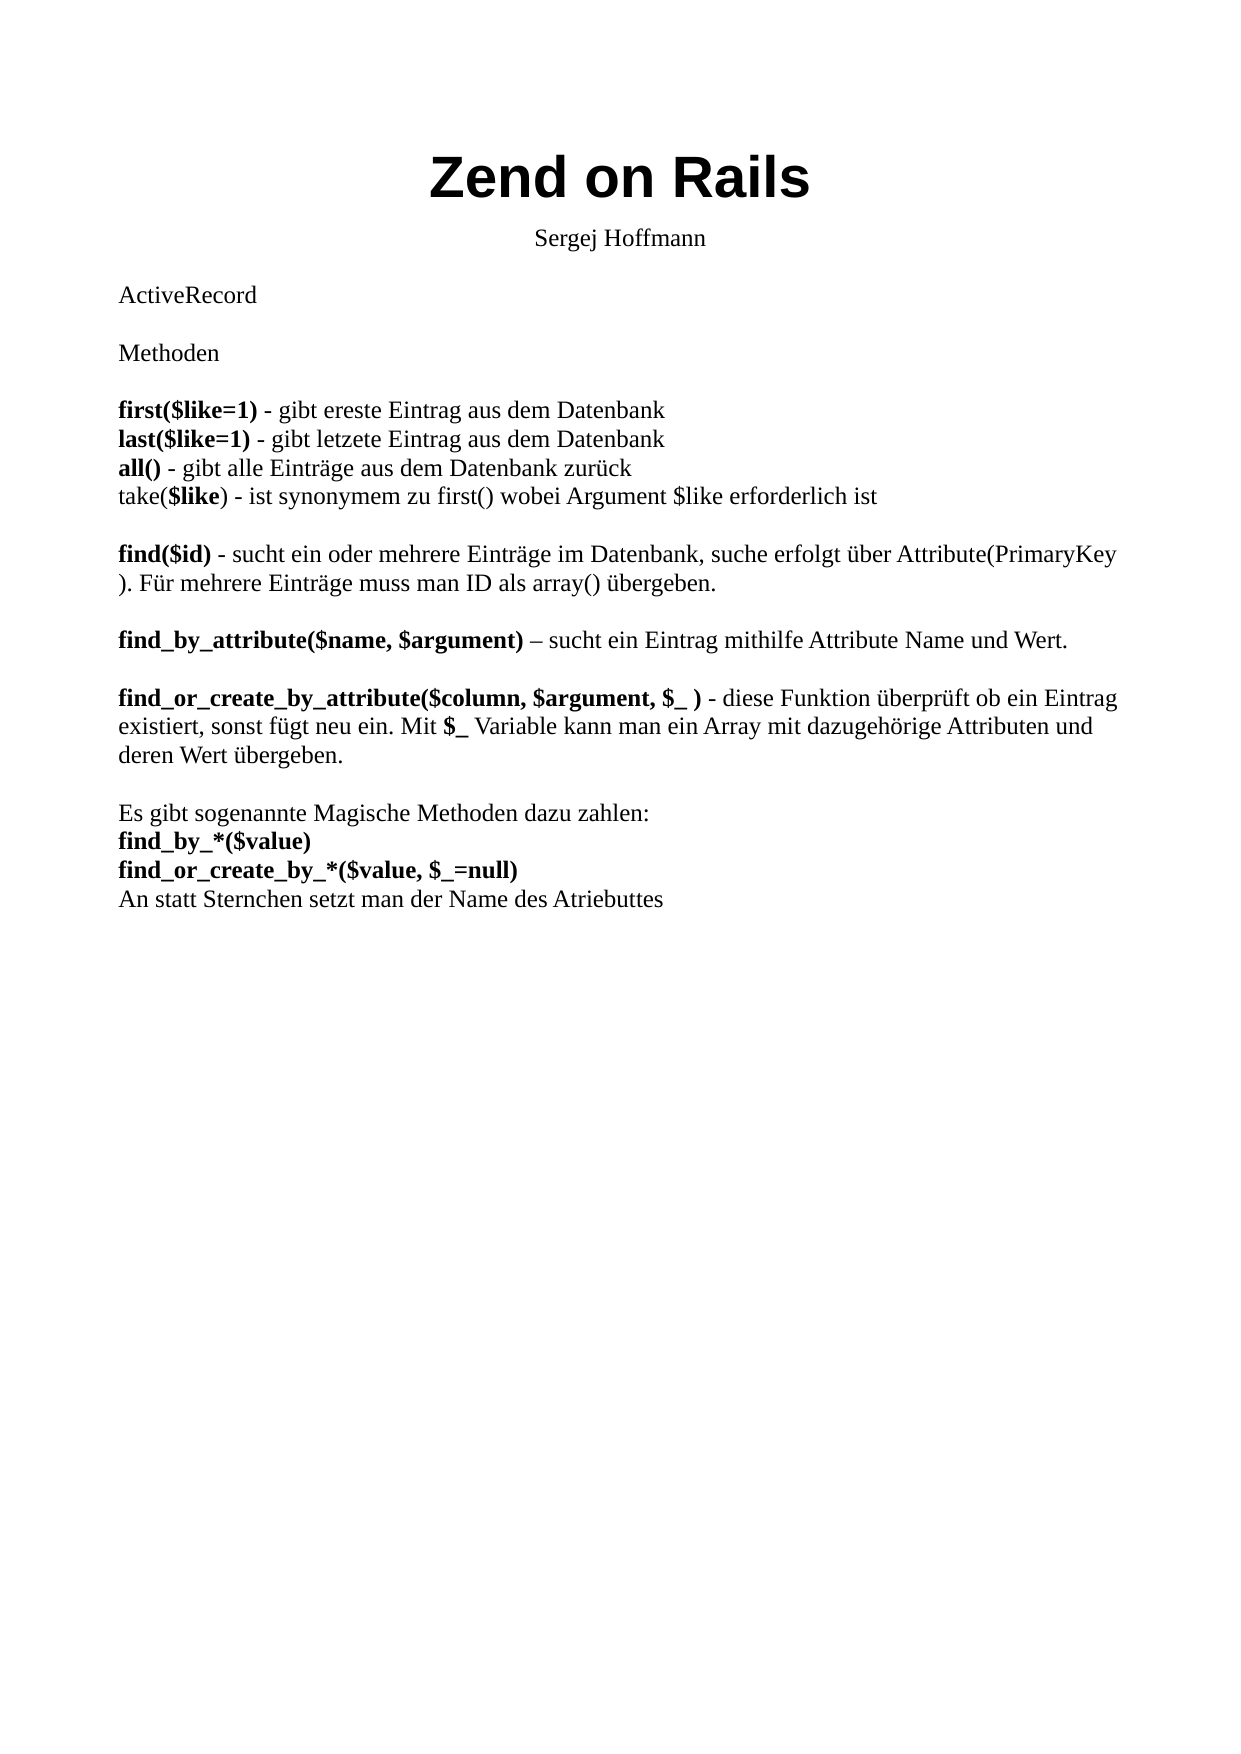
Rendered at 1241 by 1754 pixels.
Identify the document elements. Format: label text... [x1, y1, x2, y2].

text last($like=1) - gibt letzete Eintrag aus dem Datenbank [118, 424, 1122, 453]
text ActiveRecord [118, 280, 1122, 309]
text first($like=1) - gibt ereste Eintrag aus dem Datenbank [118, 395, 1122, 424]
text Sergej Hoffmann [118, 223, 1122, 251]
text Es gibt sogenannte Magische Methoden dazu zahlen: [118, 798, 1122, 826]
text find($id) - sucht ein oder mehrere Einträge im Datenbank, suche erfolgt über Attribute(PrimaryKey ). Für mehrere Einträge muss man ID als array() übergeben. [118, 539, 1122, 596]
text An statt Sternchen setzt man der Name des Atriebuttes [118, 884, 1122, 913]
text find_or_create_by_*($value, $_=null) [118, 855, 1122, 884]
text find_by_attribute($name, $argument) – sucht ein Eintrag mithilfe Attribute Name und Wert. [118, 625, 1122, 654]
text find_by_*($value) [118, 826, 1122, 855]
title Zend on Rails [118, 143, 1122, 210]
text all() - gibt alle Einträge aus dem Datenbank zurück [118, 453, 1122, 481]
text find_or_create_by_attribute($column, $argument, $_ ) - diese Funktion überprüft ob ein Eintrag existiert, sonst fügt neu ein. Mit $_ Variable kann man ein Array mit dazugehörige Attributen und deren Wert übergeben. [118, 683, 1122, 769]
text Methoden [118, 338, 1122, 366]
text take($like) - ist synonymem zu first() wobei Argument $like erforderlich ist [118, 481, 1122, 510]
